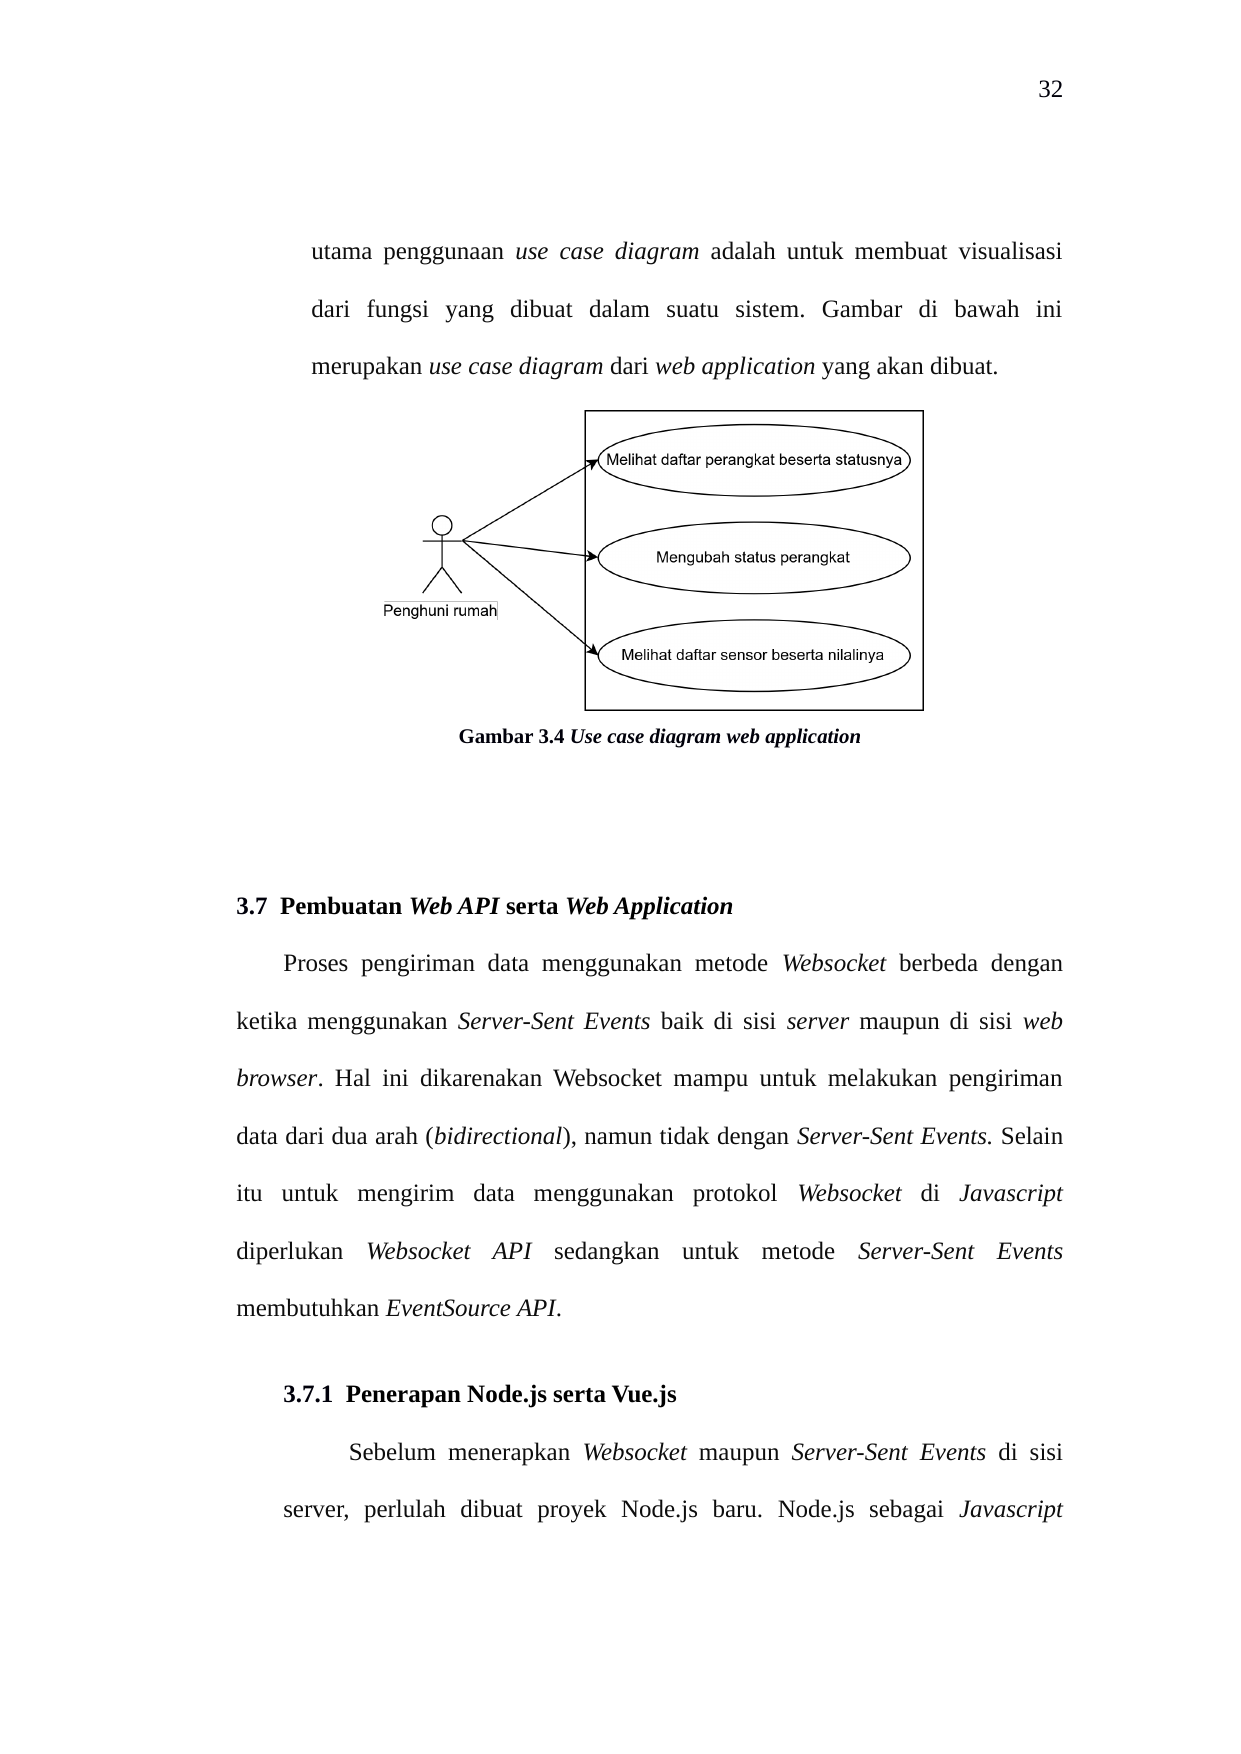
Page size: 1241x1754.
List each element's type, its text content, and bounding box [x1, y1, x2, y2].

picture [384, 410, 925, 712]
text 2Gambar 3.4 Use case diagram web application [384, 712, 925, 748]
subtitle 3.7.1 Penerapan Node.js serta Vue.js [283, 1379, 1063, 1408]
text Sebelum menerapkan Websocket maupun Server-Sent Events di sisi server, perlulah dibuat proyek Node.js baru. Node.js sebagai Javascript [283, 1437, 1063, 1523]
text Proses pengiriman data menggunakan metode Websocket berbeda dengan ketika menggunakan Server-Sent Events baik di sisi server maupun di sisi web browser. Hal ini dikarenakan Websocket mampu untuk melakukan pengiriman data dari dua arah (bidirectional), namun tidak dengan Server-Sent Events. Selain itu untuk mengirim data menggunakan protokol Websocket di Javascript diperlukan Websocket API sedangkan untuk metode Server-Sent Events membutuhkan EventSource API. [236, 948, 1063, 1322]
list utama penggunaan use case diagram adalah untuk membuat visualisasi dari fungsi yang dibuat dalam suatu sistem. Gambar di bawah ini merupakan use case diagram dari web application yang akan dibuat. [274, 236, 1063, 380]
subtitle 3.7 Pembuatan Web API serta Web Application [236, 891, 1063, 920]
